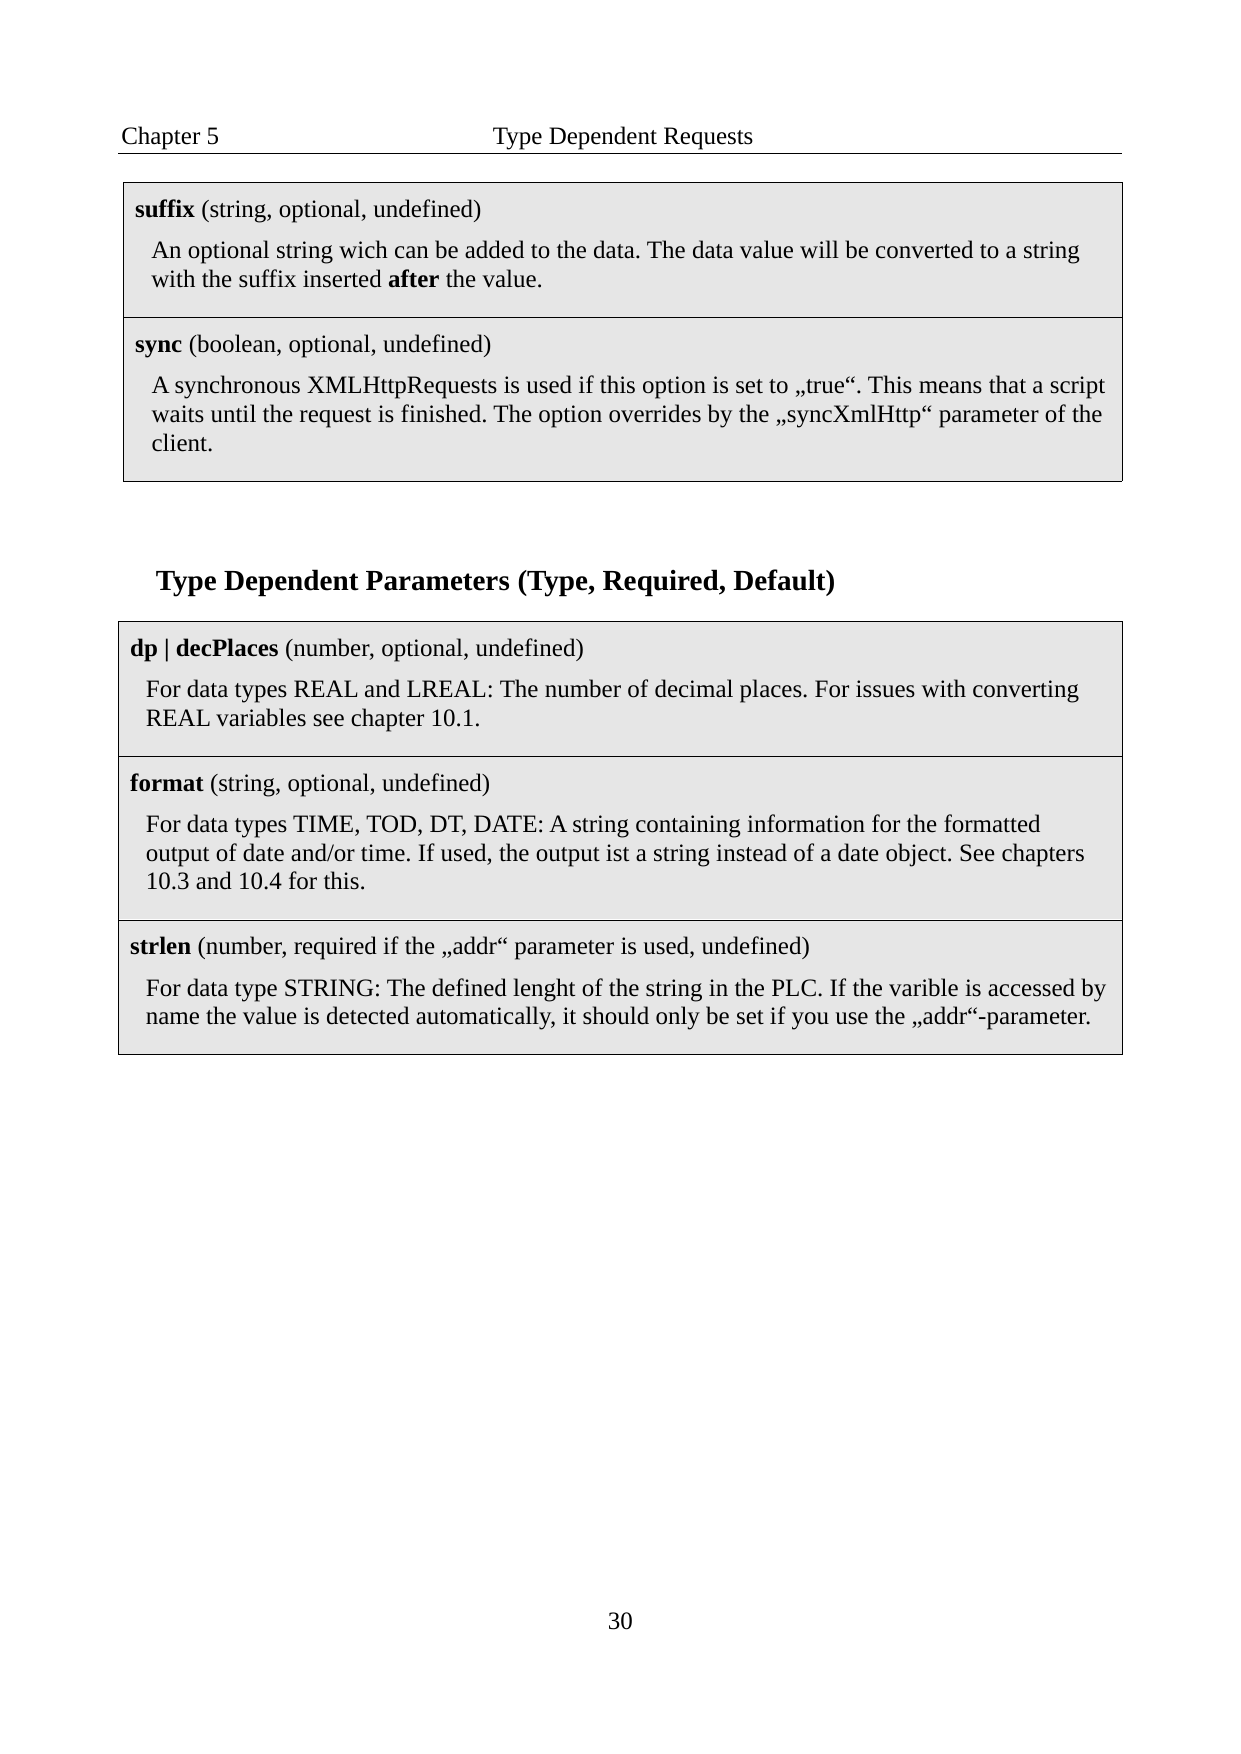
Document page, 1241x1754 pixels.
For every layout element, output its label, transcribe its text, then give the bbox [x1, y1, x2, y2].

table_header suffix (string, optional, undefined) An optional string wich can be added to the data. The data value will be converted to a string with the suffix inserted after the value. [124, 183, 1122, 317]
table_cell format (string, optional, undefined) For data types TIME, TOD, DT, DATE: A string containing information for the formatted output of date and/or time. If used, the output ist a string instead of a date object. See chapters 10.3 and 10.4 for this. [119, 757, 1122, 919]
subtitle Type Dependent Parameters (Type, Required, Default) [156, 563, 1122, 597]
table_header dp | decPlaces (number, optional, undefined) For data types REAL and LREAL: The number of decimal places. For issues with converting REAL variables see chapter 10.1. [119, 622, 1122, 756]
table_cell strlen (number, required if the „addr“ parameter is used, undefined) For data type STRING: The defined lenght of the string in the PLC. If the varible is accessed by name the value is detected automatically, it should only be set if you use the „addr“-parameter. [119, 921, 1122, 1054]
table_cell sync (boolean, optional, undefined) A synchronous XMLHttpRequests is used if this option is set to „true“. This means that a script waits until the request is finished. The option overrides by the „syncXmlHttp“ parameter of the client. [124, 318, 1122, 481]
